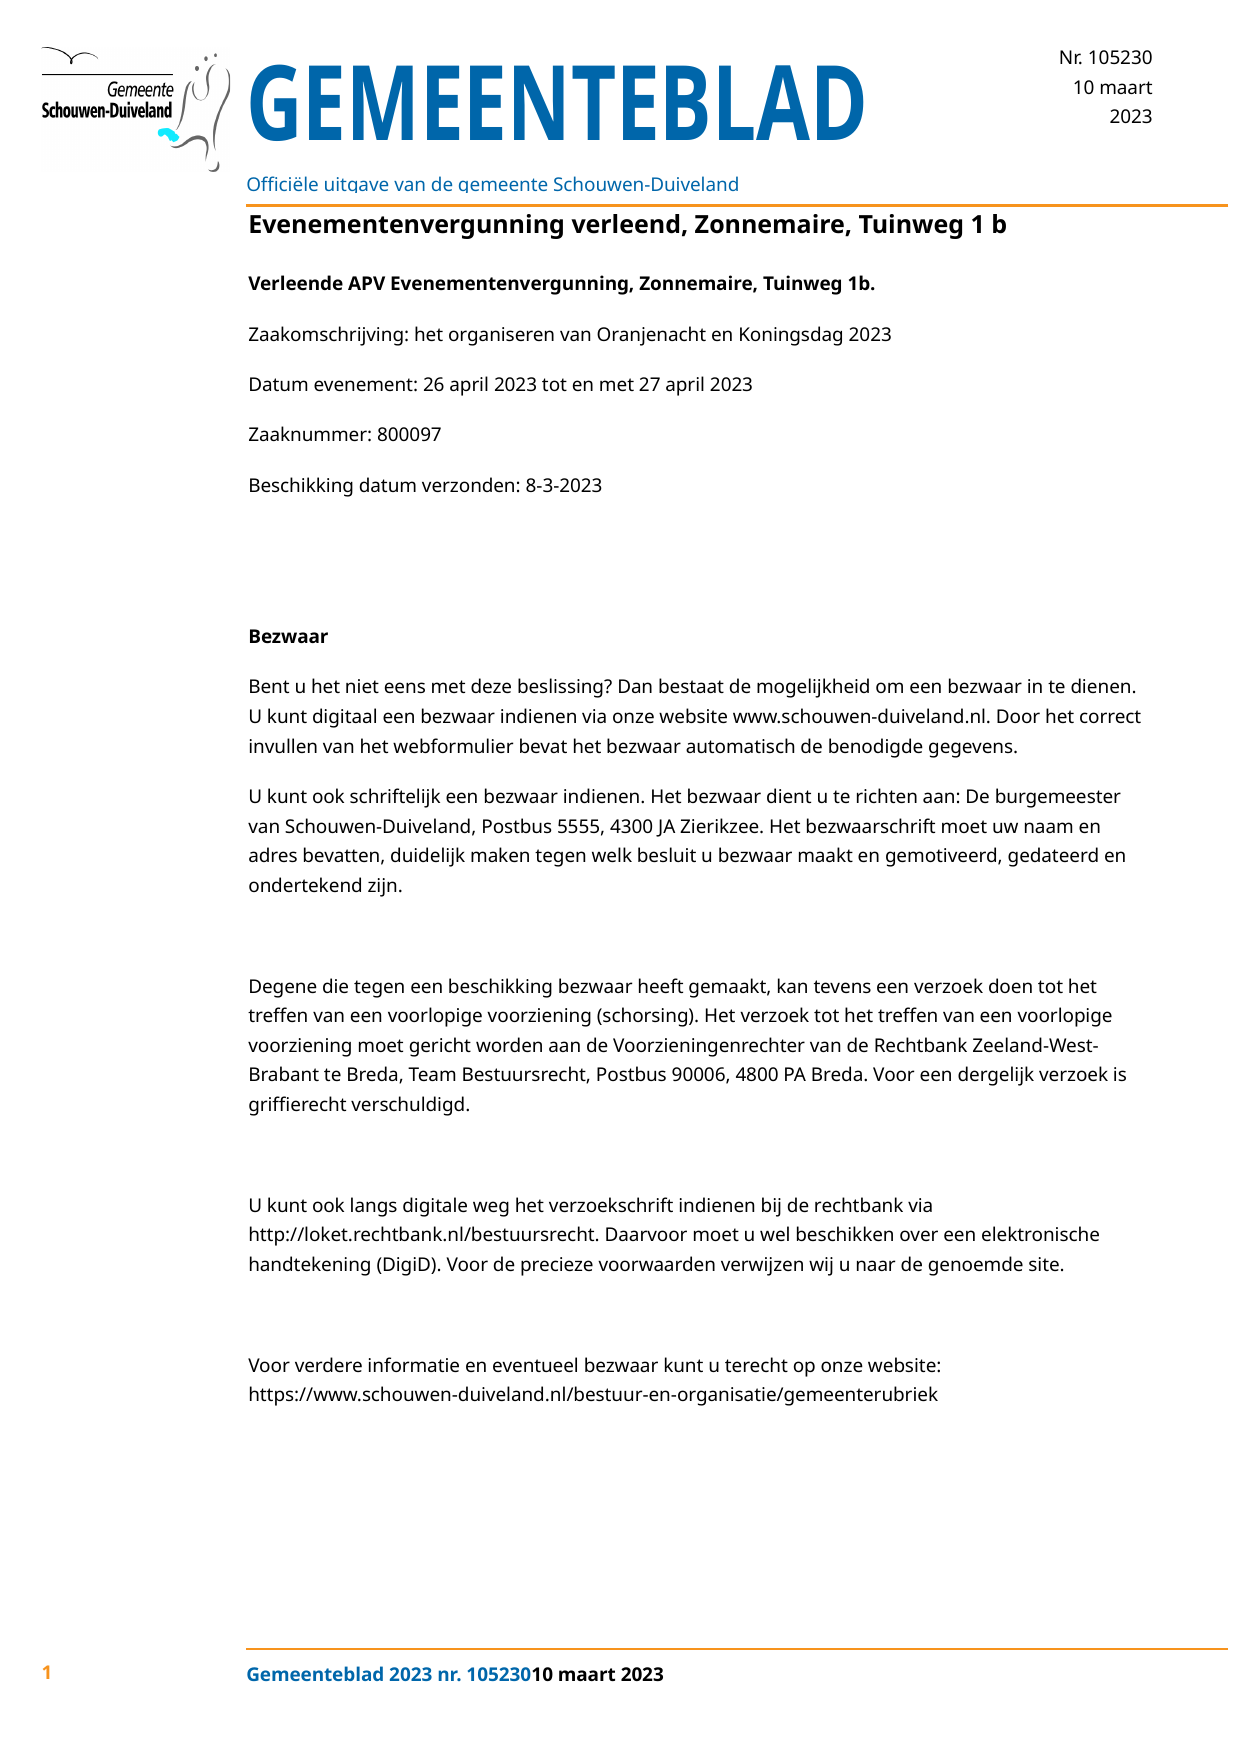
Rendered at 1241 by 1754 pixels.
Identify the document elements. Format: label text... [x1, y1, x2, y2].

text U kunt ook langs digitale weg het verzoekschrift indienen bij de rechtbank via http://loket.rechtbank.nl/bestuursrecht. Daarvoor moet u wel beschikken over een elektronische handtekening (DigiD). Voor de precieze voorwaarden verwijzen wij u naar de genoemde site. [248, 1192, 1152, 1277]
text Datum evenement: 26 april 2023 tot en met 27 april 2023 [248, 371, 1152, 397]
picture [41, 47, 231, 172]
text U kunt ook schriftelijk een bezwaar indienen. Het bezwaar dient u te richten aan: De burgemeester van Schouwen-Duiveland, Postbus 5555, 4300 JA Zierikzee. Het bezwaarschrift moet uw naam en adres bevatten, duidelijk maken tegen welk besluit u bezwaar maakt en gemotiveerd, gedateerd en ondertekend zijn. [248, 783, 1152, 898]
text Evenementenvergunning verleend, Zonnemaire, Tuinweg 1 b [248, 207, 1152, 241]
text Verleende APV Evenementenvergunning, Zonnemaire, Tuinweg 1b. [248, 270, 1152, 296]
text Beschikking datum verzonden: 8-3-2023 [248, 472, 1152, 498]
text Bezwaar [248, 623, 1152, 649]
text Voor verdere informatie en eventueel bezwaar kunt u terecht op onze website: https://www.schouwen-duiveland.nl/bestuur-en-organisatie/gemeenterubriek [248, 1352, 1152, 1407]
text Zaaknummer: 800097 [248, 422, 1152, 447]
text Bent u het niet eens met deze beslissing? Dan bestaat de mogelijkheid om een bezwaar in te dienen. U kunt digitaal een bezwaar indienen via onze website www.schouwen-duiveland.nl. Door het correct invullen van het webformulier bevat het bezwaar automatisch de benodigde gegevens. [248, 674, 1152, 758]
text Zaakomschrijving: het organiseren van Oranjenacht en Koningsdag 2023 [248, 321, 1152, 346]
text Degene die tegen een beschikking bezwaar heeft gemaakt, kan tevens een verzoek doen tot het treffen van een voorlopige voorziening (schorsing). Het verzoek tot het treffen van een voorlopige voorziening moet gericht worden aan de Voorzieningenrechter van de Rechtbank Zeeland-West-Brabant te Breda, Team Bestuursrecht, Postbus 90006, 4800 PA Breda. Voor een dergelijk verzoek is griffierecht verschuldigd. [248, 973, 1152, 1117]
